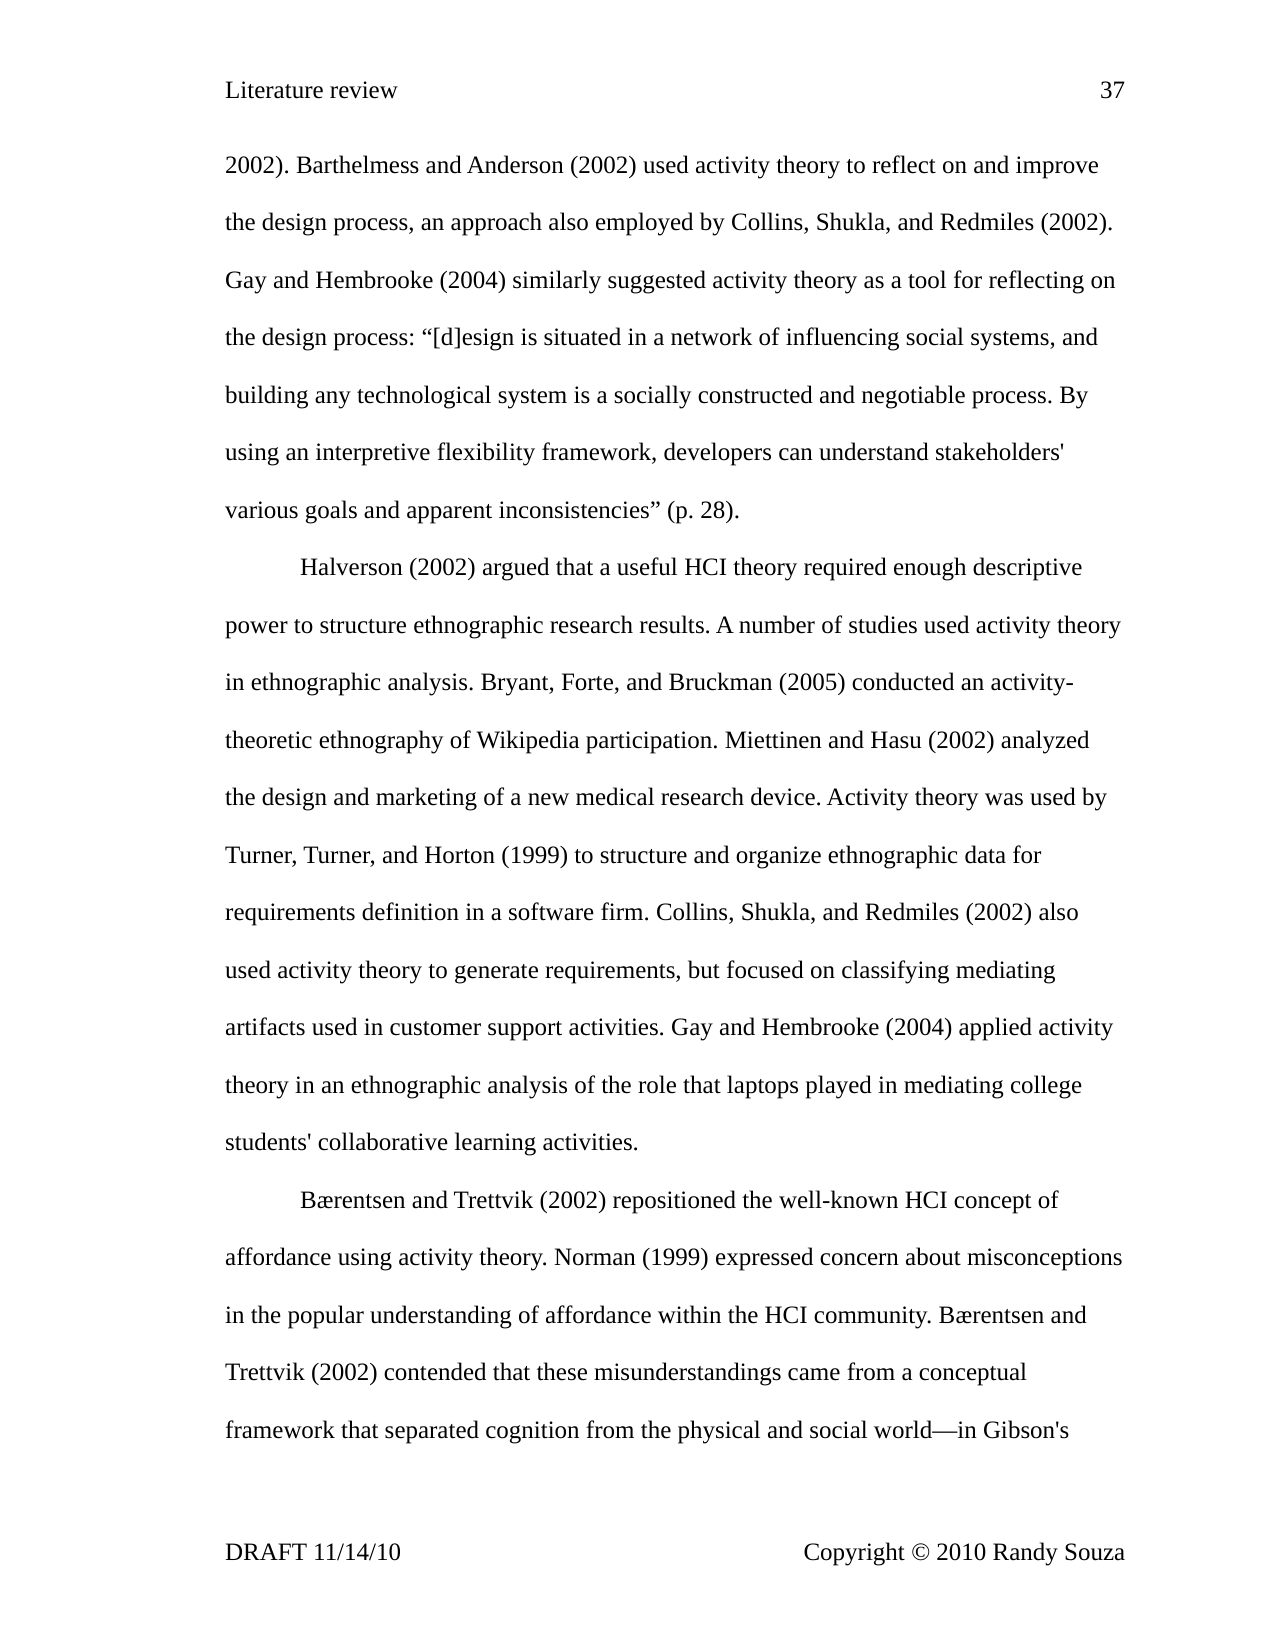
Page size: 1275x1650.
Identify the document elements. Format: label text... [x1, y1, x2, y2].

text Bærentsen and Trettvik (2002) repositioned the well-known HCI concept of affordance using activity theory. Norman (1999) expressed concern about misconceptions in the popular understanding of affordance within the HCI community. Bærentsen and Trettvik (2002) contended that these misunderstandings came from a conceptual framework that separated cognition from the physical and social world—in Gibson's [225, 1185, 1125, 1444]
text 2002). Barthelmess and Anderson (2002) used activity theory to reflect on and improve the design process, an approach also employed by Collins, Shukla, and Redmiles (2002). Gay and Hembrooke (2004) similarly suggested activity theory as a tool for reflecting on the design process: “[d]esign is situated in a network of influencing social systems, and building any technological system is a socially constructed and negotiable process. By using an interpretive flexibility framework, developers can understand stakeholders' various goals and apparent inconsistencies” (p. 28). [225, 150, 1125, 524]
text Halverson (2002) argued that a useful HCI theory required enough descriptive power to structure ethnographic research results. A number of studies used activity theory in ethnographic analysis. Bryant, Forte, and Bruckman (2005) conducted an activity-theoretic ethnography of Wikipedia participation. Miettinen and Hasu (2002) analyzed the design and marketing of a new medical research device. Activity theory was used by Turner, Turner, and Horton (1999) to structure and organize ethnographic data for requirements definition in a software firm. Collins, Shukla, and Redmiles (2002) also used activity theory to generate requirements, but focused on classifying mediating artifacts used in customer support activities. Gay and Hembrooke (2004) applied activity theory in an ethnographic analysis of the role that laptops played in mediating college students' collaborative learning activities. [225, 552, 1125, 1156]
